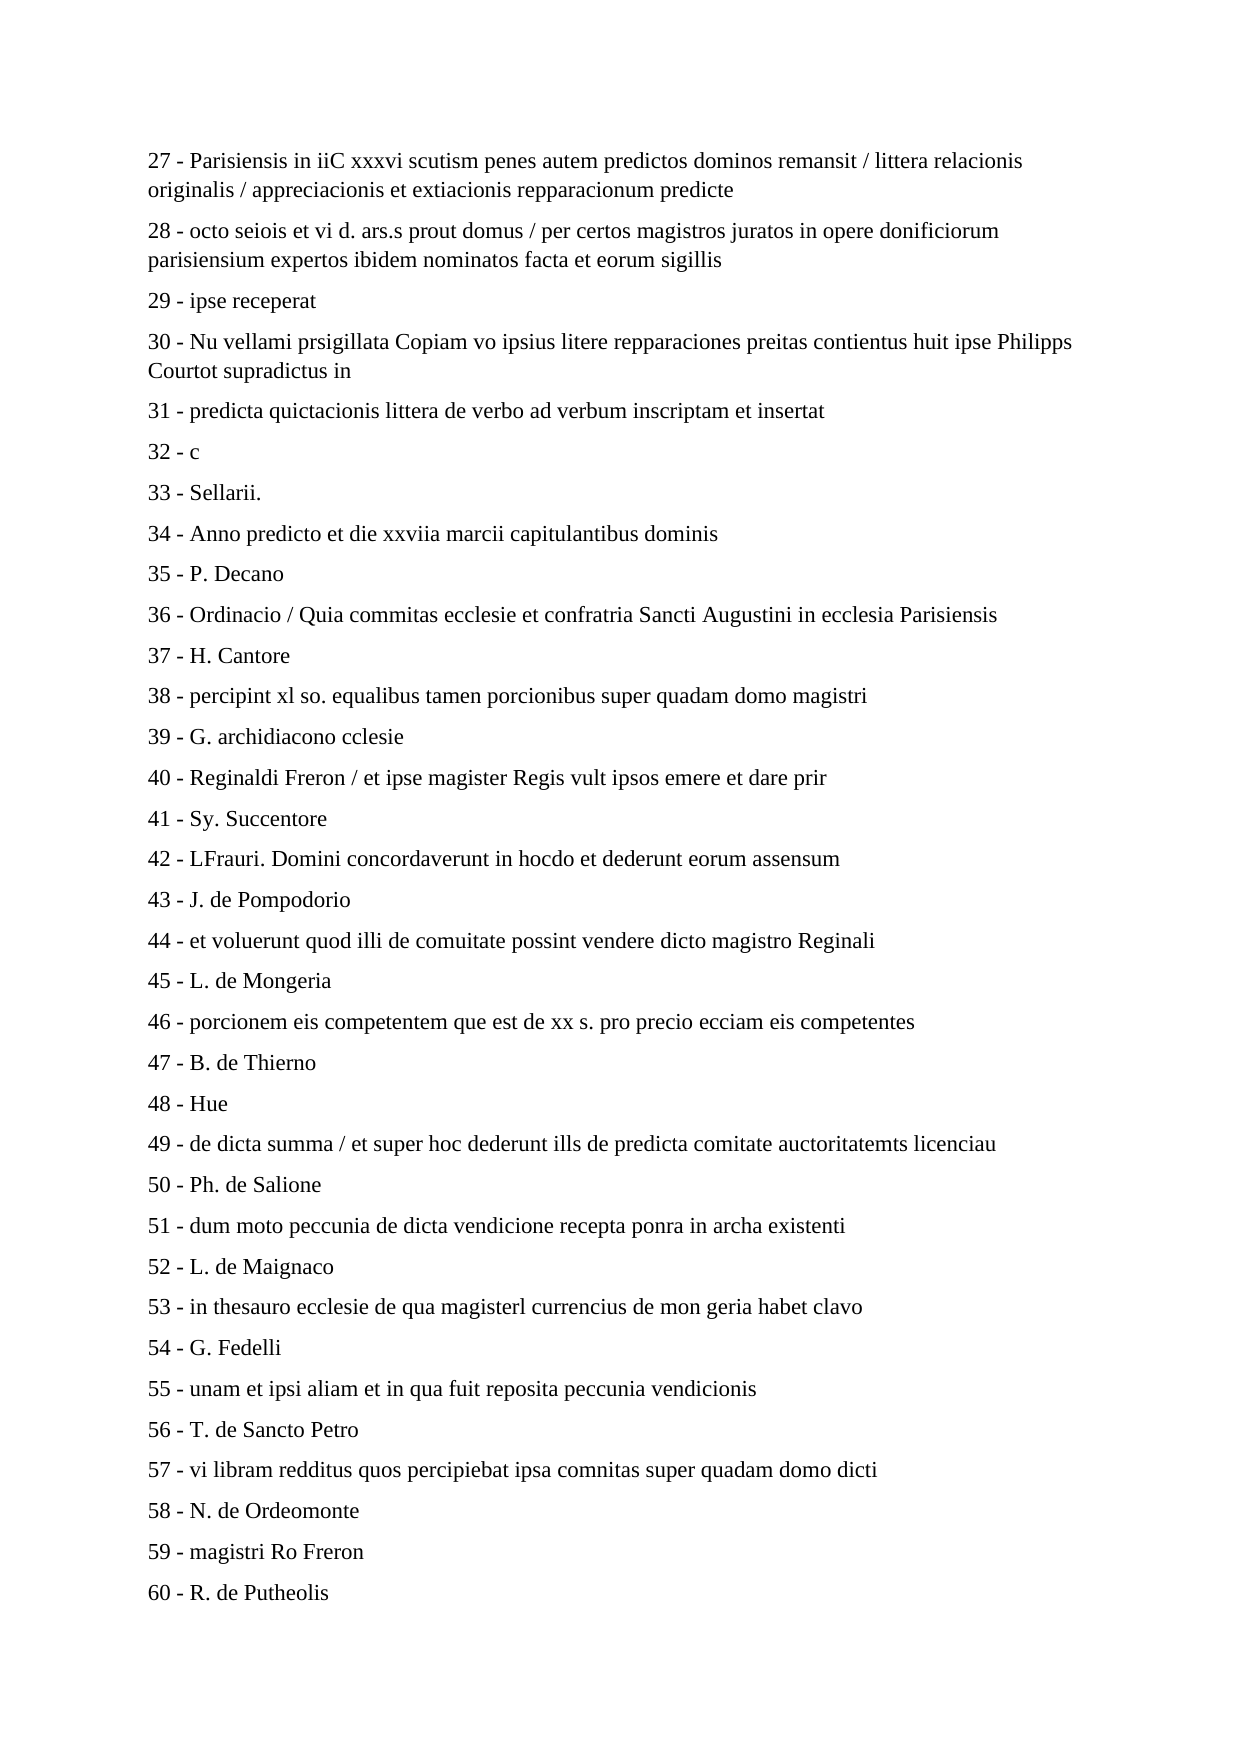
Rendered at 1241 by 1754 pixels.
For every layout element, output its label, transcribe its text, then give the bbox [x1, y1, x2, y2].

text 55 - unam et ipsi aliam et in qua fuit reposita peccunia vendicionis [148, 1375, 1093, 1401]
text 33 - Sellarii. [148, 479, 1093, 505]
text 29 - ipse receperat [148, 287, 1093, 313]
text 54 - G. Fedelli [148, 1334, 1093, 1361]
text 51 - dum moto peccunia de dicta vendicione recepta ponra in archa existenti [148, 1212, 1093, 1238]
text 56 - T. de Sancto Petro [148, 1416, 1093, 1442]
text 44 - et voluerunt quod illi de comuitate possint vendere dicto magistro Reginali [148, 927, 1093, 953]
text 27 - Parisiensis in iiC xxxvi scutism penes autem predictos dominos remansit / littera relacionis originalis / appreciacionis et extiacionis repparacionum predicte [148, 148, 1093, 203]
text 49 - de dicta summa / et super hoc dederunt ills de predicta comitate auctoritatemts licenciau [148, 1131, 1093, 1157]
text 43 - J. de Pompodorio [148, 886, 1093, 912]
text 35 - P. Decano [148, 560, 1093, 587]
text 53 - in thesauro ecclesie de qua magisterl currencius de mon geria habet clavo [148, 1293, 1093, 1320]
text 34 - Anno predicto et die xxviia marcii capitulantibus dominis [148, 519, 1093, 546]
text 52 - L. de Maignaco [148, 1253, 1093, 1279]
text 32 - c [148, 438, 1093, 464]
text 45 - L. de Mongeria [148, 968, 1093, 994]
text 39 - G. archidiacono cclesie [148, 723, 1093, 749]
text 57 - vi libram redditus quos percipiebat ipsa comnitas super quadam domo dicti [148, 1456, 1093, 1483]
text 30 - Nu vellami prsigillata Copiam vo ipsius litere repparaciones preitas contientus huit ipse Philipps Courtot supradictus in [148, 328, 1093, 383]
text 40 - Reginaldi Freron / et ipse magister Regis vult ipsos emere et dare prir [148, 764, 1093, 790]
text 58 - N. de Ordeomonte [148, 1497, 1093, 1523]
text 38 - percipint xl so. equalibus tamen porcionibus super quadam domo magistri [148, 682, 1093, 709]
text 41 - Sy. Succentore [148, 805, 1093, 831]
text 46 - porcionem eis competentem que est de xx s. pro precio ecciam eis competentes [148, 1008, 1093, 1035]
text 47 - B. de Thierno [148, 1049, 1093, 1075]
text 37 - H. Cantore [148, 642, 1093, 668]
text 36 - Ordinacio / Quia commitas ecclesie et confratria Sancti Augustini in ecclesia Parisiensis [148, 601, 1093, 627]
text 59 - magistri Ro Freron [148, 1538, 1093, 1564]
text 28 - octo seiois et vi d. ars.s prout domus / per certos magistros juratos in opere donificiorum parisiensium expertos ibidem nominatos facta et eorum sigillis [148, 217, 1093, 273]
text 31 - predicta quictacionis littera de verbo ad verbum inscriptam et insertat [148, 397, 1093, 424]
text 50 - Ph. de Salione [148, 1171, 1093, 1198]
text 42 - LFrauri. Domini concordaverunt in hocdo et dederunt eorum assensum [148, 845, 1093, 872]
text 48 - Hue [148, 1090, 1093, 1116]
text 60 - R. de Putheolis [148, 1578, 1093, 1605]
